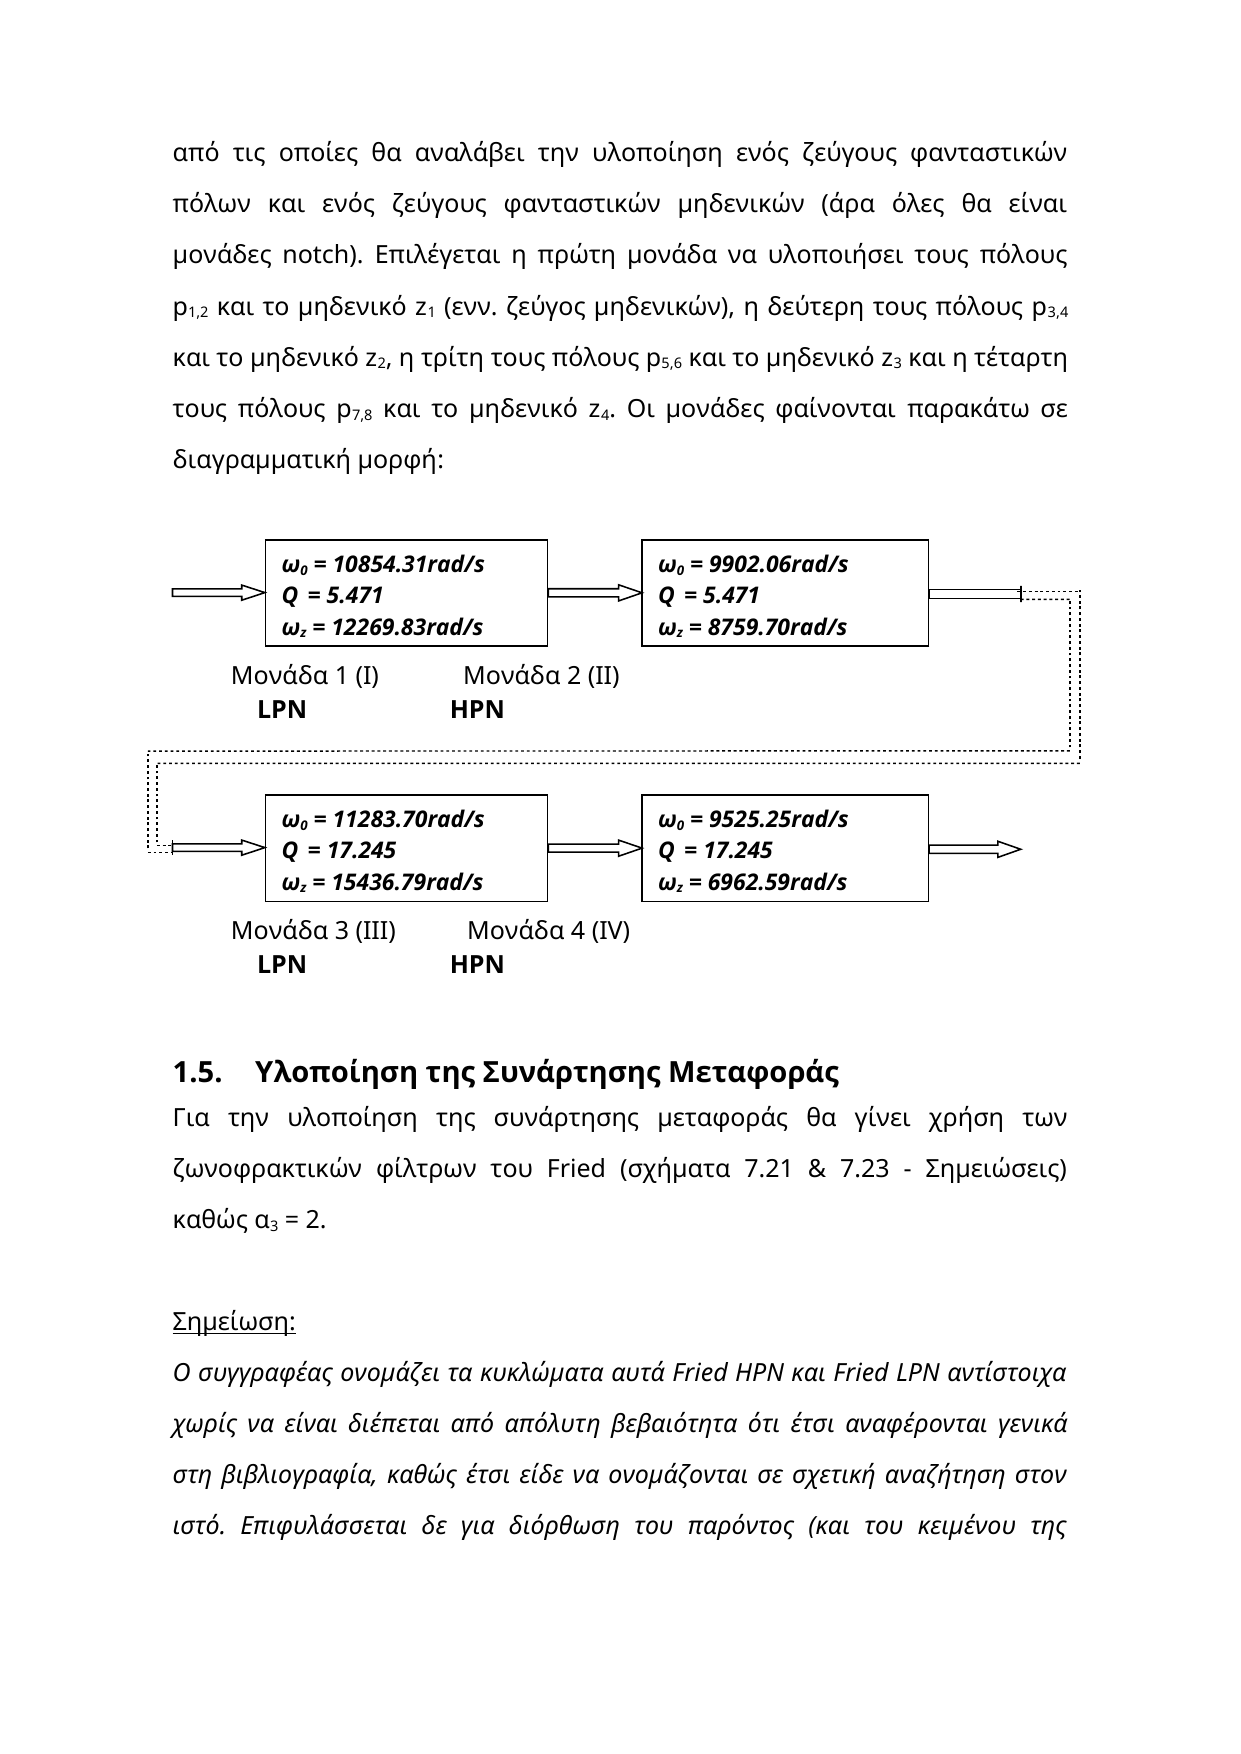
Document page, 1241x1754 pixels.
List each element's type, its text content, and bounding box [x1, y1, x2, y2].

text ωz = 15436.79rad/s [281, 866, 532, 893]
text Σημείωση: [172, 1304, 1068, 1338]
text ω0 = 11283.70rad/s [281, 803, 532, 834]
text LPN HPN [172, 947, 1068, 981]
text Μονάδα 1 (Ι) Μονάδα 2 (ΙΙ) [172, 657, 1068, 691]
text Q = 5.471 [281, 579, 532, 610]
text ω0 = 10854.31rad/s [281, 548, 532, 579]
text Q = 5.471 [658, 579, 913, 610]
text Μονάδα 3 (ΙII) Μονάδα 4 (ΙV) [172, 913, 1068, 947]
text ωz = 6962.59rad/s [658, 866, 913, 893]
text Q = 17.245 [658, 834, 913, 866]
text Q = 17.245 [281, 834, 532, 866]
text ω0 = 9525.25rad/s [658, 803, 913, 834]
text Για την υλοποίηση της συνάρτησης μεταφοράς θα γίνει χρήση των ζωνοφρακτικών φίλτρων του Fried (σχήματα 7.21 & 7.23 - Σημειώσεις) καθώς α3 = 2. [172, 1099, 1068, 1236]
text ω0 = 9902.06rad/s [658, 548, 913, 579]
text ωz = 8759.70rad/s [658, 610, 913, 638]
text ωz = 12269.83rad/s [281, 610, 532, 638]
text LPN HPN [172, 691, 1068, 726]
subtitle Υλοποίηση της Συνάρτησης Μεταφοράς [172, 1051, 1068, 1091]
text από τις οποίες θα αναλάβει την υλοποίηση ενός ζεύγους φανταστικών πόλων και ενός ζεύγους φανταστικών μηδενικών (άρα όλες θα είναι μονάδες notch). Επιλέγεται η πρώτη μονάδα να υλοποιήσει τους πόλους p1,2 και το μηδενικό z1 (ενν. ζεύγος μηδενικών), η δεύτερη τους πόλους p3,4 και το μηδενικό z2, η τρίτη τους πόλους p5,6 και το μηδενικό z3 και η τέταρτη τους πόλους p7,8 και το μηδενικό z4. Οι μονάδες φαίνονται παρακάτω σε διαγραμματική μορφή: [172, 135, 1068, 475]
text Ο συγγραφέας ονομάζει τα κυκλώματα αυτά Fried HPN και Fried LPN αντίστοιχα χωρίς να είναι διέπεται από απόλυτη βεβαιότητα ότι έτσι αναφέρονται γενικά στη βιβλιογραφία, καθώς έτσι είδε να ονομάζονται σε σχετική αναζήτηση στον ιστό. Επιφυλάσσεται δε για διόρθωση του παρόντος (και του κειμένου της [172, 1355, 1068, 1542]
